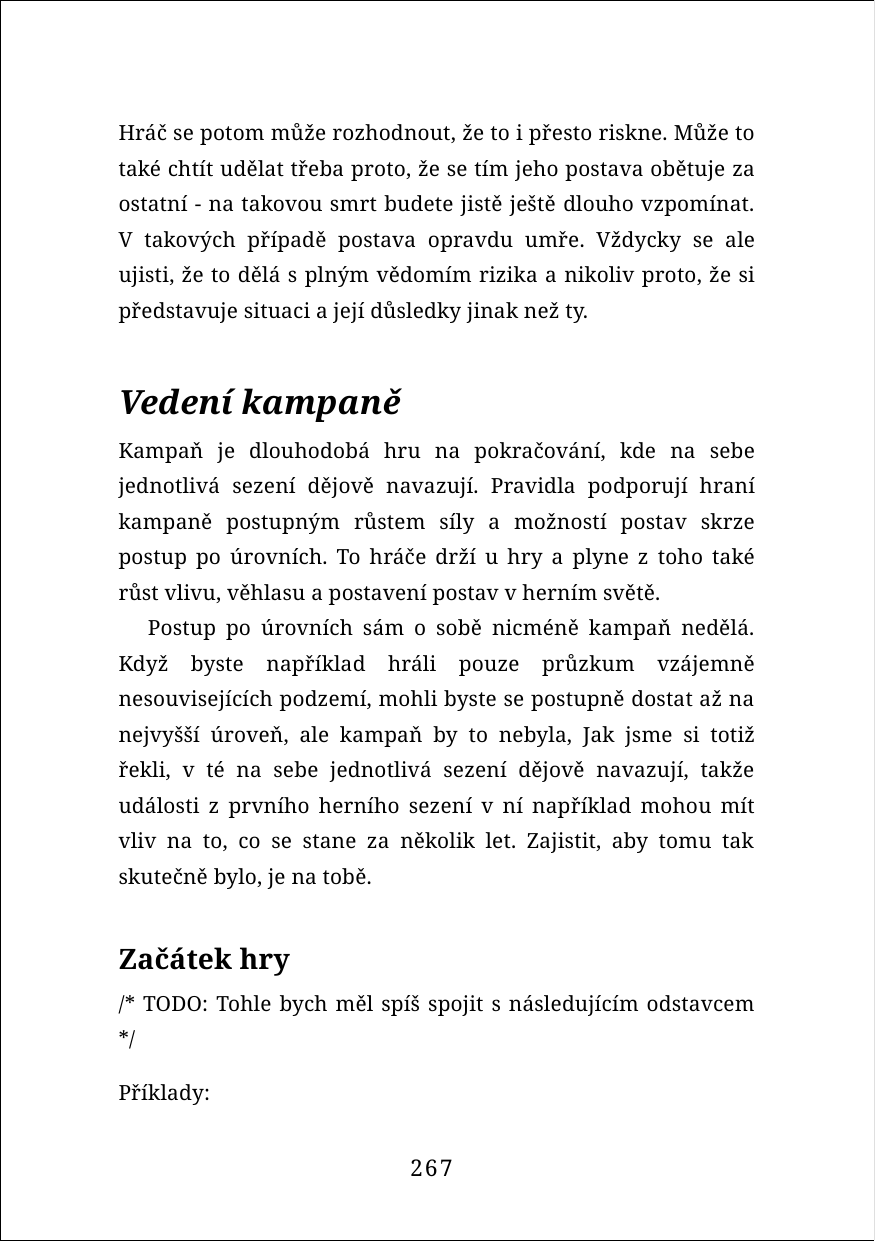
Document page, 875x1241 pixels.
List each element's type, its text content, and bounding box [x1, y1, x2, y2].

subtitle Začátek hry [118, 939, 756, 977]
text Příklady: [118, 1078, 756, 1106]
text Kampaň je dlouhodobá hru na pokračování, kde na sebe jednotlivá sezení dějově navazují. Pravidla podporují hraní kampaně postupným růstem síly a možností postav skrze postup po úrovních. To hráče drží u hry a plyne z toho také růst vlivu, věhlasu a postavení postav v herním světě. Postup po úrovních sám o sobě nicméně kampaň nedělá. Když byste například hráli pouze průzkum vzájemně nesouvisejících podzemí, mohli byste se postupně dostat až na nejvyšší úroveň, ale kampaň by to nebyla, Jak jsme si totiž řekli, v té na sebe jednotlivá sezení dějově navazují, takže události z prvního herního sezení v ní například mohou mít vliv na to, co se stane za několik let. Zajistit, aby tomu tak skutečně bylo, je na tobě. [118, 436, 756, 891]
text Hráč se potom může rozhodnout, že to i přesto riskne. Může to také chtít udělat třeba proto, že se tím jeho postava obětuje za ostatní - na takovou smrt budete jistě ještě dlouho vzpomínat. V takových případě postava opravdu umře. Vždycky se ale ujisti, že to dělá s plným vědomím rizika a nikoliv proto, že si představuje situaci a její důsledky jinak než ty. [118, 118, 756, 324]
subtitle Vedení kampaně [118, 379, 756, 424]
text /* TODO: Tohle bych měl spíš spojit s následujícím odstavcem */ [118, 989, 756, 1053]
